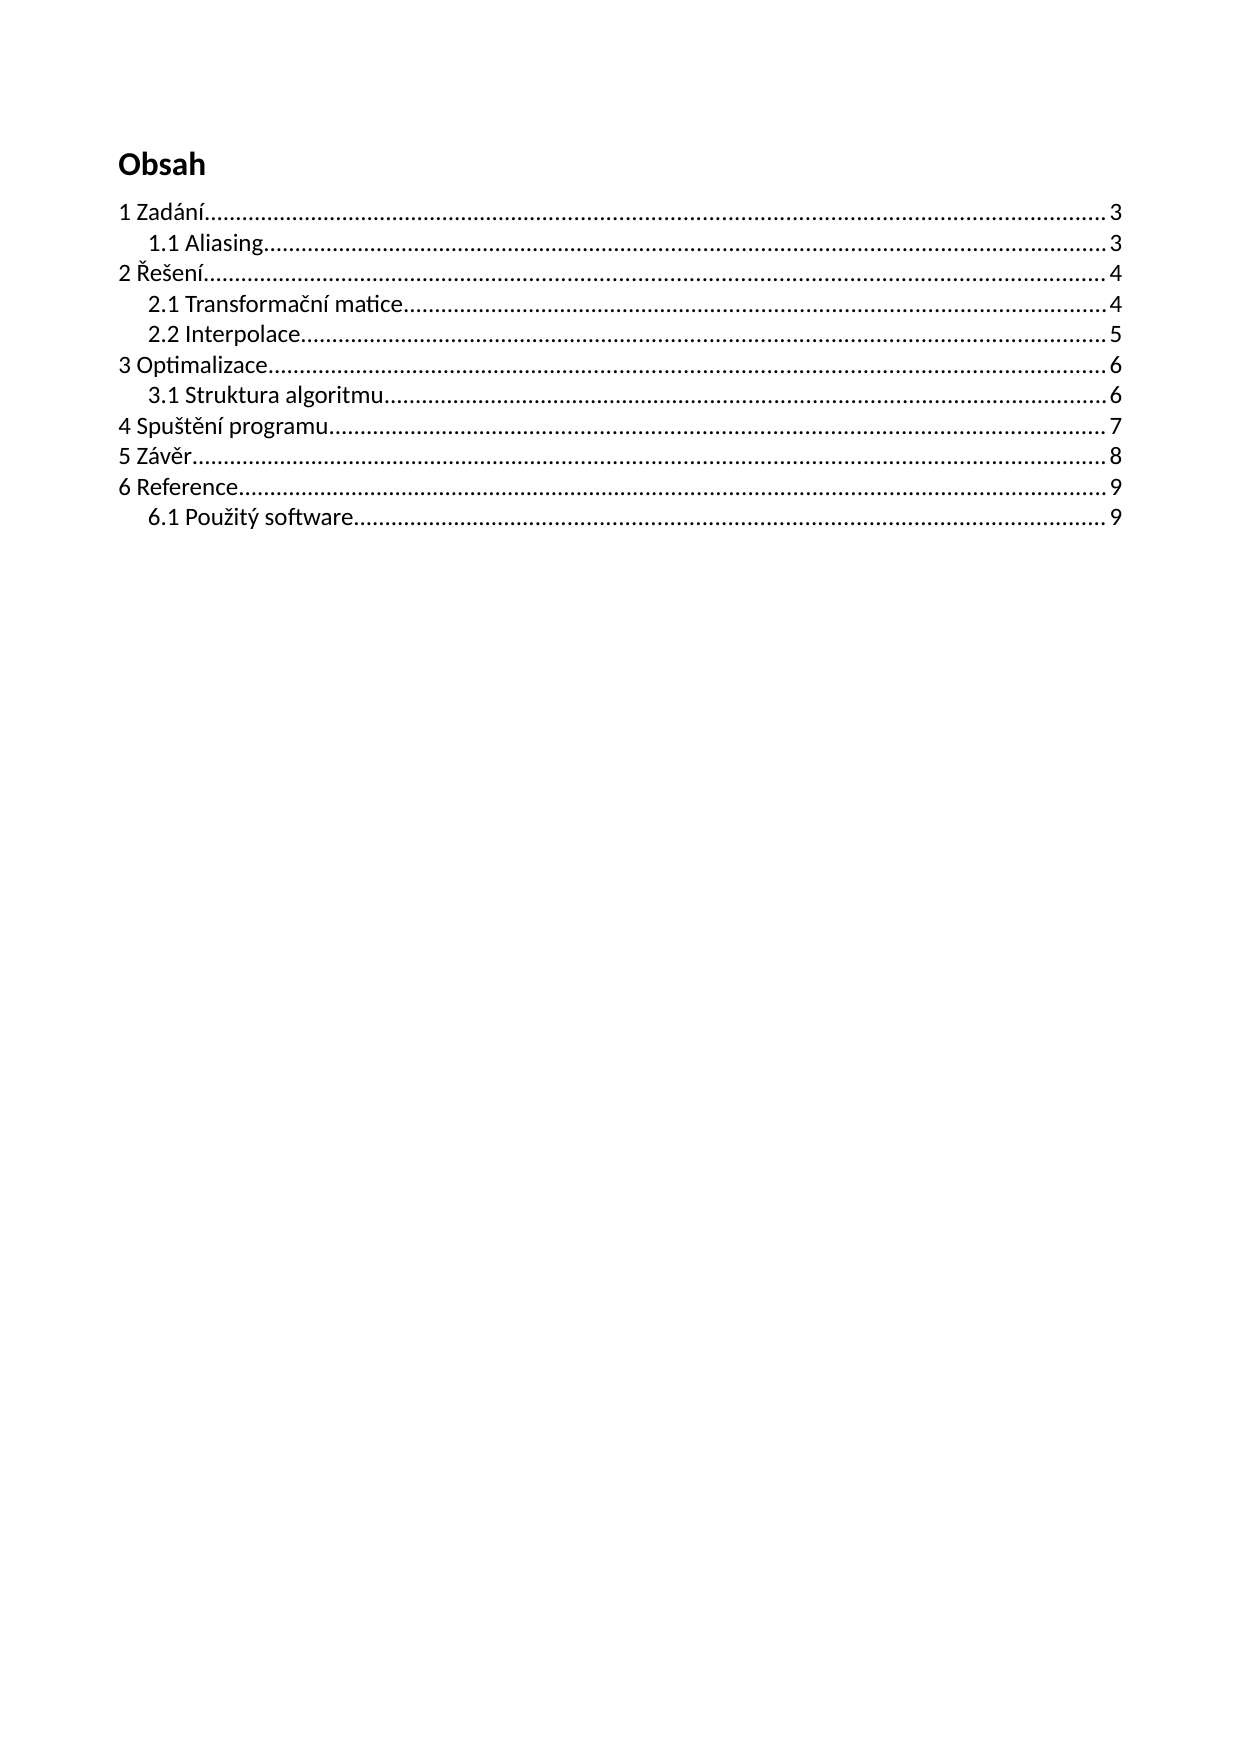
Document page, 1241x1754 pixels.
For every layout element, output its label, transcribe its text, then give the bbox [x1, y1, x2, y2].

text 1 Zadání 3 [118, 196, 1122, 227]
text 2 Řešení 4 [118, 257, 1122, 288]
text 2.2 Interpolace 5 [148, 318, 1122, 349]
text 2.1 Transformační matice 4 [148, 288, 1122, 318]
text 5 Závěr 8 [118, 441, 1122, 471]
text 3 Optimalizace 6 [118, 349, 1122, 379]
text 1.1 Aliasing 3 [148, 227, 1122, 257]
text 3.1 Struktura algoritmu 6 [148, 379, 1122, 410]
text 6 Reference 9 [118, 471, 1122, 502]
subtitle Obsah [118, 143, 1122, 184]
text 4 Spuštění programu 7 [118, 410, 1122, 441]
text 6.1 Použitý software 9 [148, 502, 1122, 532]
